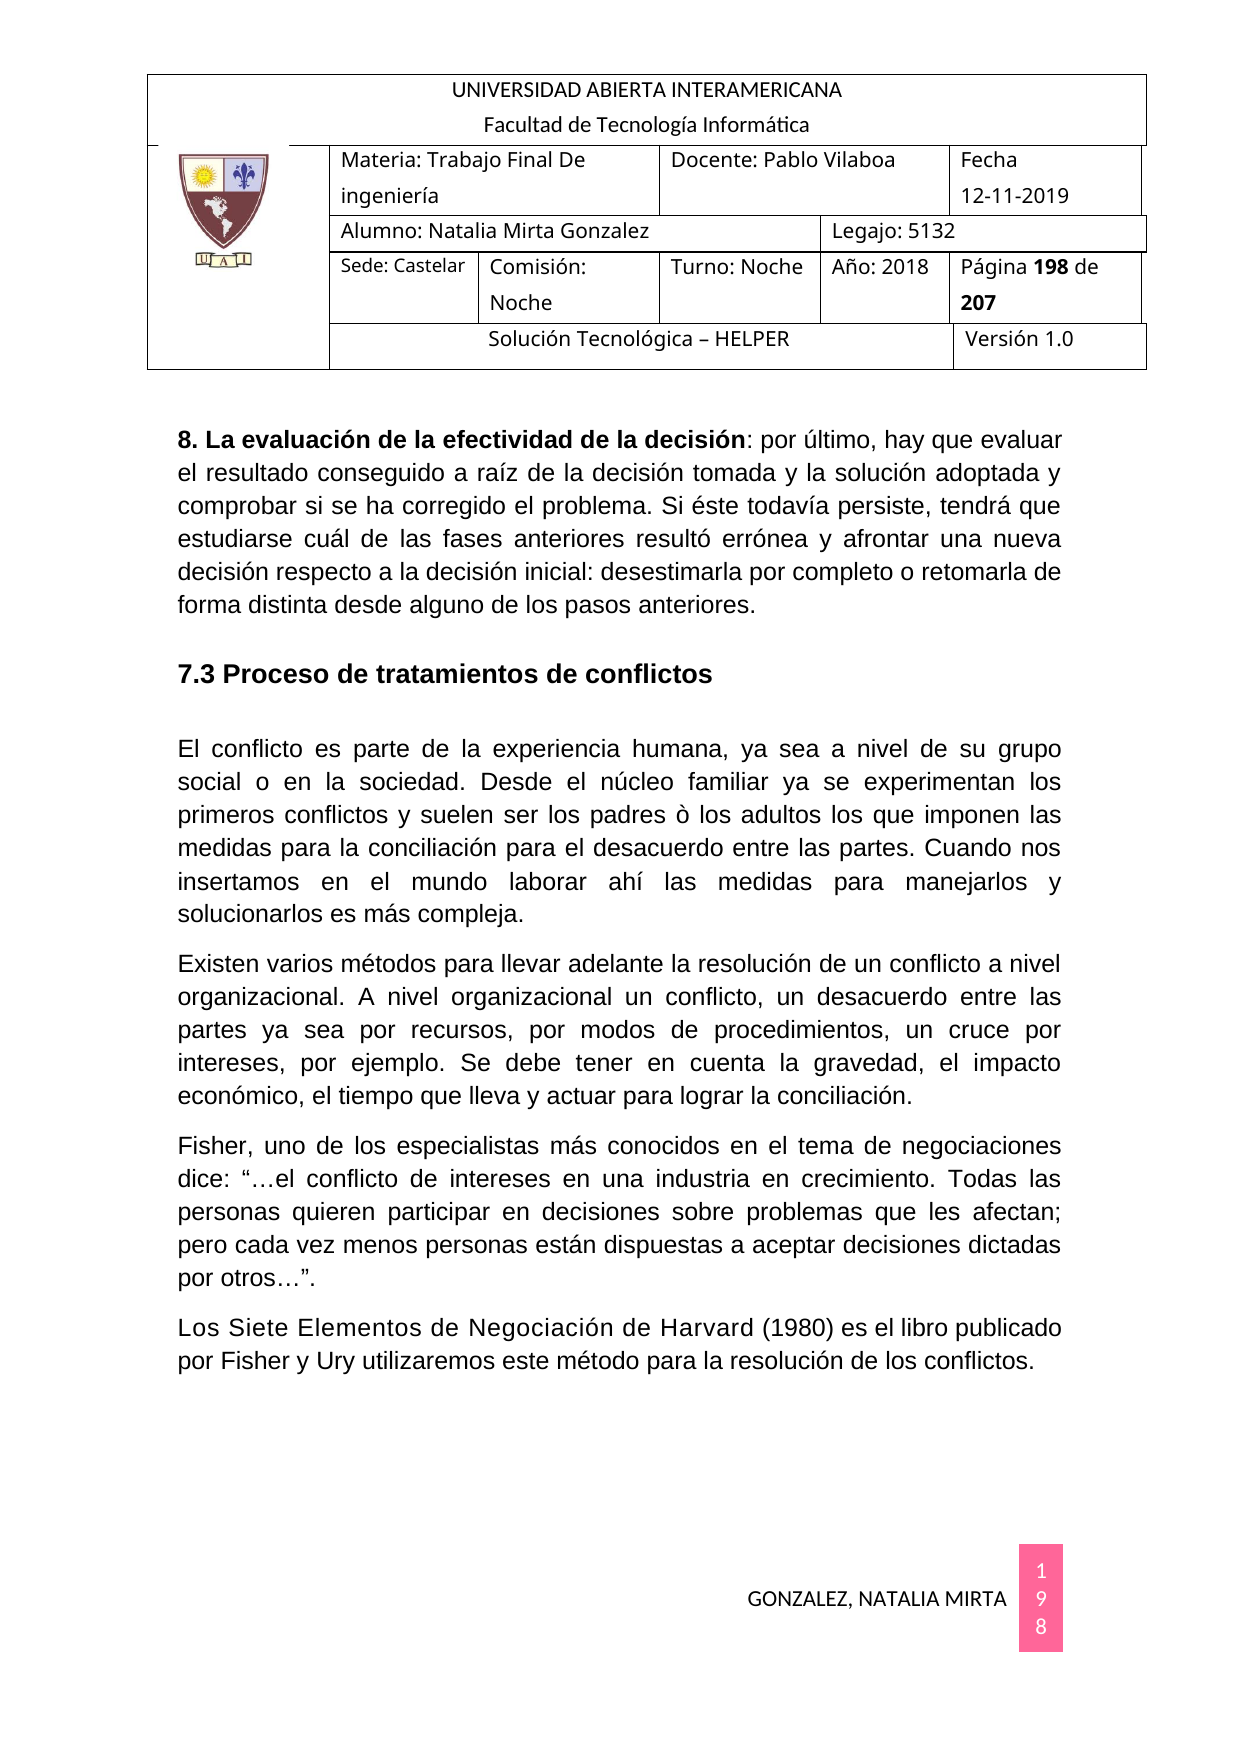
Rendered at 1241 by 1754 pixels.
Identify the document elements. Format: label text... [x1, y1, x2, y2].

text El conflicto es parte de la experiencia humana, ya sea a nivel de su grupo social o en la sociedad. Desde el núcleo familiar ya se experimentan los primeros conflictos y suelen ser los padres ò los adultos los que imponen las medidas para la conciliación para el desacuerdo entre las partes. Cuando nos insertamos en el mundo laborar ahí las medidas para manejarlos y solucionarlos es más compleja. [177, 734, 1063, 928]
text Existen varios métodos para llevar adelante la resolución de un conflicto a nivel organizacional. A nivel organizacional un conflicto, un desacuerdo entre las partes ya sea por recursos, por modos de procedimientos, un cruce por intereses, por ejemplo. Se debe tener en cuenta la gravedad, el impacto económico, el tiempo que lleva y actuar para lograr la conciliación. [177, 949, 1063, 1110]
text Los Siete Elementos de Negociación de Harvard (1980) es el libro publicado por Fisher y Ury utilizaremos este método para la resolución de los conflictos. [177, 1313, 1063, 1374]
text Fisher, uno de los especialistas más conocidos en el tema de negociaciones dice: “…el conflicto de intereses en una industria en crecimiento. Todas las personas quieren participar en decisiones sobre problemas que les afectan; pero cada vez menos personas están dispuestas a aceptar decisiones dictadas por otros…”. [177, 1131, 1063, 1292]
subtitle 7.3 Proceso de tratamientos de conflictos [177, 658, 1063, 690]
text 8. La evaluación de la efectividad de la decisión: por último, hay que evaluar el resultado conseguido a raíz de la decisión tomada y la solución adoptada y comprobar si se ha corregido el problema. Si éste todavía persiste, tendrá que estudiarse cuál de las fases anteriores resultó errónea y afrontar una nueva decisión respecto a la decisión inicial: desestimarla por completo o retomarla de forma distinta desde alguno de los pasos anteriores. [177, 425, 1063, 619]
